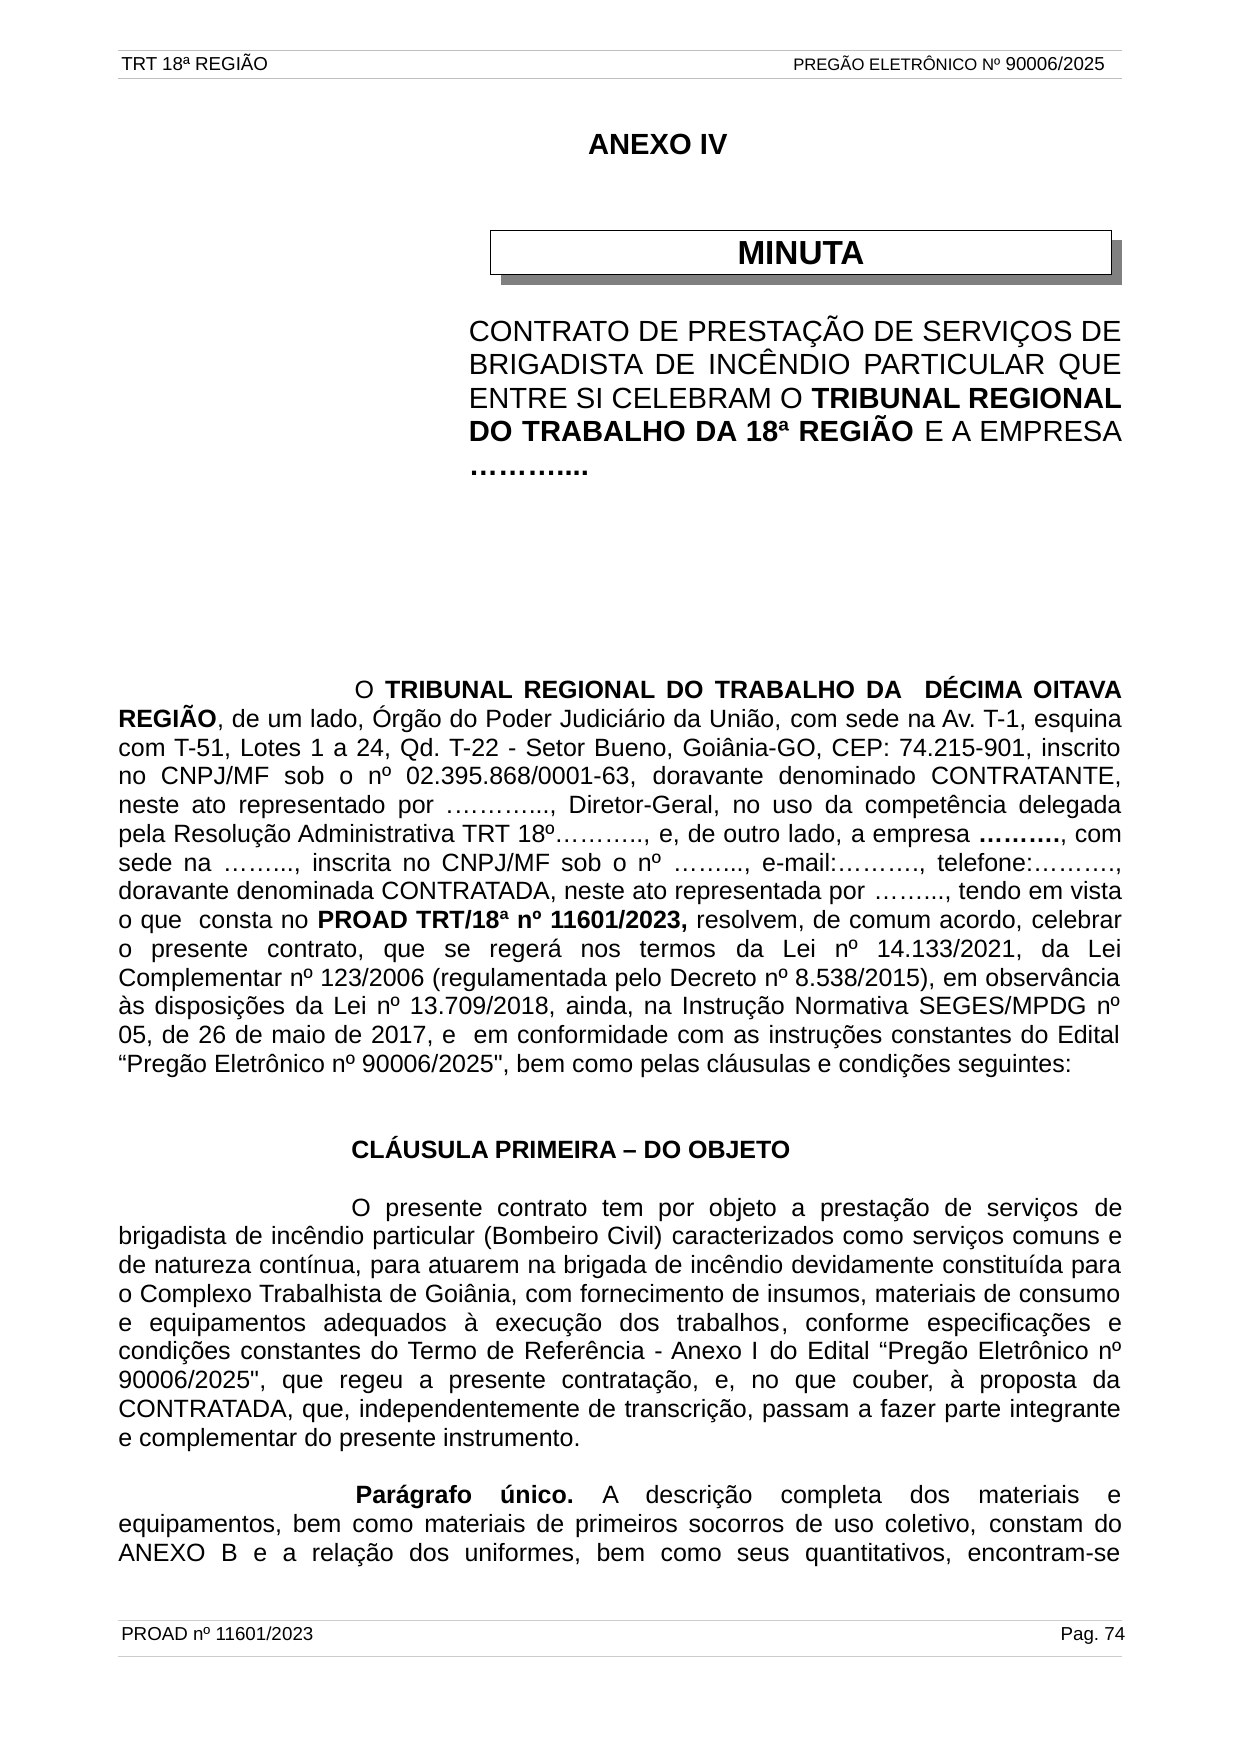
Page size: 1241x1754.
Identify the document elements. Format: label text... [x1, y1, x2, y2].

text O presente contrato tem por objeto a prestação de serviços de brigadista de incêndio particular (Bombeiro Civil) caracterizados como serviços comuns e de natureza contínua, para atuarem na brigada de incêndio devidamente constituída para o Complexo Trabalhista de Goiânia, com fornecimento de insumos, materiais de consumo e equipamentos adequados à execução dos trabalhos, conforme especificações e condições constantes do Termo de Referência - Anexo I do Edital “Pregão Eletrônico nº 90006/2025", que regeu a presente contratação, e, no que couber, à proposta da CONTRATADA, que, independentemente de transcrição, passam a fazer parte integrante e complementar do presente instrumento. [118, 1193, 1122, 1451]
text O TRIBUNAL REGIONAL DO TRABALHO DA DÉCIMA OITAVA REGIÃO, de um lado, Órgão do Poder Judiciário da União, com sede na Av. T-1, esquina com T-51, Lotes 1 a 24, Qd. T-22 - Setor Bueno, Goiânia-GO, CEP: 74.215-901, inscrito no CNPJ/MF sob o nº 02.395.868/0001-63, doravante denominado CONTRATANTE, neste ato representado por .………..., Diretor-Geral, no uso da competência delegada pela Resolução Administrativa TRT 18º……….., e, de outro lado, a empresa ………., com sede na ……..., inscrita no CNPJ/MF sob o nº ……..., e-mail:………., telefone:………., doravante denominada CONTRATADA, neste ato representada por ……..., tendo em vista o que consta no PROAD TRT/18ª nº 11601/2023, resolvem, de comum acordo, celebrar o presente contrato, que se regerá nos termos da Lei nº 14.133/2021, da Lei Complementar nº 123/2006 (regulamentada pelo Decreto nº 8.538/2015), em observância às disposições da Lei nº 13.709/2018, ainda, na Instrução Normativa SEGES/MPDG nº 05, de 26 de maio de 2017, e em conformidade com as instruções constantes do Edital “Pregão Eletrônico nº 90006/2025", bem como pelas cláusulas e condições seguintes: [118, 675, 1122, 1078]
text ANEXO IV [193, 127, 1122, 161]
text Parágrafo único. A descrição completa dos materiais e equipamentos, bem como materiais de primeiros socorros de uso coletivo, constam do ANEXO B e a relação dos uniformes, bem como seus quantitativos, encontram-se [118, 1480, 1122, 1566]
text CLÁUSULA PRIMEIRA – DO OBJETO [118, 1135, 1122, 1164]
text MINUTA [491, 231, 1111, 274]
text CONTRATO DE PRESTAÇÃO DE SERVIÇOS DE BRIGADISTA DE INCÊNDIO PARTICULAR QUE ENTRE SI CELEBRAM O TRIBUNAL REGIONAL DO TRABALHO DA 18ª REGIÃO E A EMPRESA ……….... [469, 314, 1122, 481]
